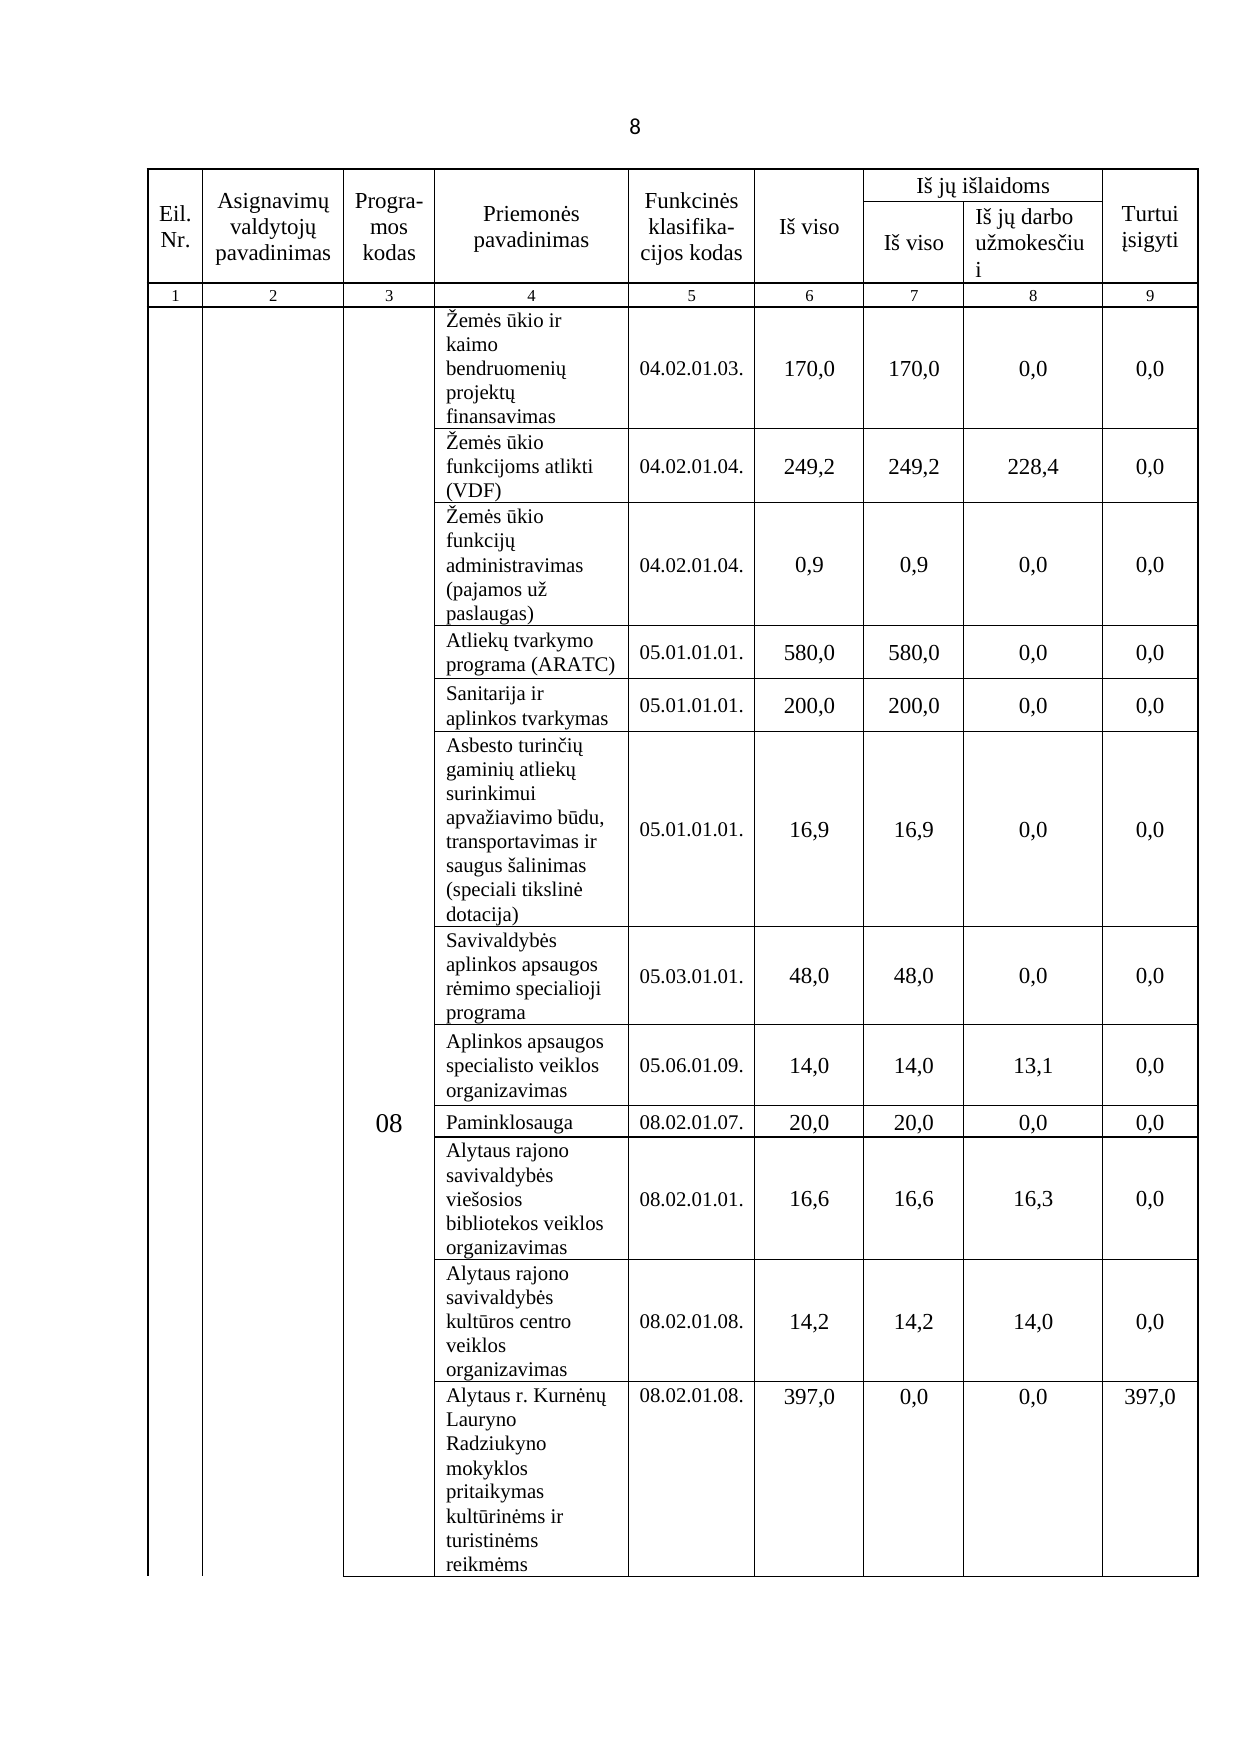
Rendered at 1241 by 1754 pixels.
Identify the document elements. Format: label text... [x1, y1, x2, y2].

table_cell 16,3 [964, 1138, 1102, 1259]
table_cell 16,9 [755, 732, 863, 926]
table_cell Paminklosauga [435, 1106, 628, 1136]
table_cell 249,2 [755, 429, 863, 502]
table_cell 228,4 [964, 429, 1102, 502]
table_cell 0,0 [964, 732, 1102, 926]
table_cell 0,0 [1103, 679, 1197, 731]
table_cell 0,0 [964, 308, 1102, 428]
table_cell 14,0 [864, 1025, 963, 1105]
table_cell Iš viso [864, 202, 963, 282]
table_cell 20,0 [755, 1106, 863, 1136]
table_header Progra-mos kodas [344, 170, 434, 282]
table_cell 8 [964, 284, 1102, 306]
table_cell 14,2 [755, 1260, 863, 1381]
table_cell 4 [435, 284, 628, 306]
table_header Turtui įsigyti [1103, 170, 1197, 282]
table_cell 0,0 [1103, 308, 1197, 428]
table_cell 05.06.01.09. [629, 1025, 754, 1105]
table_cell 1 [149, 284, 202, 306]
table_cell 14,0 [964, 1260, 1102, 1381]
table_cell 0,0 [1103, 1106, 1197, 1136]
table_cell 14,2 [864, 1260, 963, 1381]
table_cell Žemės ūkio funkcijų administravimas (pajamos už paslaugas) [435, 503, 628, 625]
table_cell 08.02.01.07. [629, 1106, 754, 1136]
table_cell 5 [629, 284, 754, 306]
table_cell 0,0 [864, 1382, 963, 1576]
table_cell 05.03.01.01. [629, 927, 754, 1024]
table_header Eil. Nr. [149, 170, 202, 282]
table_cell 0,0 [964, 927, 1102, 1024]
table_cell 0,0 [1103, 503, 1197, 625]
table_cell 0,0 [964, 679, 1102, 731]
table_cell Alytaus rajono savivaldybės viešosios bibliotekos veiklos organizavimas [435, 1138, 628, 1259]
table_cell [203, 308, 343, 1576]
table_cell 08.02.01.08. [629, 1260, 754, 1381]
table_cell 05.01.01.01. [629, 679, 754, 731]
table_cell 13,1 [964, 1025, 1102, 1105]
table_cell 3 [344, 284, 434, 306]
table_cell Iš jų darbo užmokesčiui [964, 202, 1102, 282]
table_cell 170,0 [755, 308, 863, 428]
table_cell 0,0 [1103, 1025, 1197, 1105]
table_cell [149, 308, 202, 1576]
table_cell Sanitarija ir aplinkos tvarkymas [435, 679, 628, 731]
table_cell 0,0 [964, 1382, 1102, 1576]
table_cell 04.02.01.03. [629, 308, 754, 428]
table_cell Alytaus rajono savivaldybės kultūros centro veiklos organizavimas [435, 1260, 628, 1381]
table_cell 16,6 [864, 1138, 963, 1259]
table_cell Aplinkos apsaugos specialisto veiklos organizavimas [435, 1025, 628, 1105]
table_header Asignavimų valdytojų pavadinimas [203, 170, 343, 282]
table_cell 0,0 [1103, 429, 1197, 502]
table_cell 0,0 [964, 1106, 1102, 1136]
table_cell 48,0 [755, 927, 863, 1024]
table_cell 0,0 [1103, 732, 1197, 926]
table_cell 20,0 [864, 1106, 963, 1136]
table_cell 7 [864, 284, 963, 306]
table_cell 04.02.01.04. [629, 503, 754, 625]
table_cell 580,0 [864, 626, 963, 678]
table_cell 48,0 [864, 927, 963, 1024]
table_cell 0,0 [964, 626, 1102, 678]
table_cell 170,0 [864, 308, 963, 428]
table_cell 16,9 [864, 732, 963, 926]
table_cell Žemės ūkio ir kaimo bendruomenių projektų finansavimas [435, 308, 628, 428]
table_cell 2 [203, 284, 343, 306]
table_cell Asbesto turinčių gaminių atliekų surinkimui apvažiavimo būdu, transportavimas ir saugus šalinimas (speciali tikslinė dotacija) [435, 732, 628, 926]
table_cell 0,0 [1103, 626, 1197, 678]
table_cell 397,0 [755, 1382, 863, 1576]
table_cell 0,0 [1103, 927, 1197, 1024]
table_cell 04.02.01.04. [629, 429, 754, 502]
table_cell 0,0 [964, 503, 1102, 625]
table_cell 9 [1103, 284, 1197, 306]
table_cell Atliekų tvarkymo programa (ARATC) [435, 626, 628, 678]
table_cell 08 [344, 1105, 434, 1576]
table_cell [344, 308, 434, 1105]
table_cell 0,0 [1103, 1138, 1197, 1259]
table_cell Alytaus r. Kurnėnų Lauryno Radziukyno mokyklos pritaikymas kultūrinėms ir turistinėms reikmėms [435, 1382, 628, 1576]
table_header Funkcinės klasifika-cijos kodas [629, 170, 754, 282]
table_cell 05.01.01.01. [629, 626, 754, 678]
table_cell 200,0 [864, 679, 963, 731]
table_cell Savivaldybės aplinkos apsaugos rėmimo specialioji programa [435, 927, 628, 1024]
table_cell Žemės ūkio funkcijoms atlikti (VDF) [435, 429, 628, 502]
table_cell 08.02.01.01. [629, 1138, 754, 1259]
table_header Iš viso [755, 170, 863, 282]
table_cell 0,9 [864, 503, 963, 625]
table_cell 0,9 [755, 503, 863, 625]
table_cell 05.01.01.01. [629, 732, 754, 926]
table_cell 16,6 [755, 1138, 863, 1259]
table_cell 249,2 [864, 429, 963, 502]
table_cell 397,0 [1103, 1382, 1197, 1576]
table_cell 200,0 [755, 679, 863, 731]
table_cell 0,0 [1103, 1260, 1197, 1381]
table_cell 14,0 [755, 1025, 863, 1105]
table_cell 580,0 [755, 626, 863, 678]
table_cell 08.02.01.08. [629, 1382, 754, 1576]
table_cell 6 [755, 284, 863, 306]
table_header Iš jų išlaidoms [864, 170, 1102, 201]
table_header Priemonės pavadinimas [435, 170, 628, 282]
